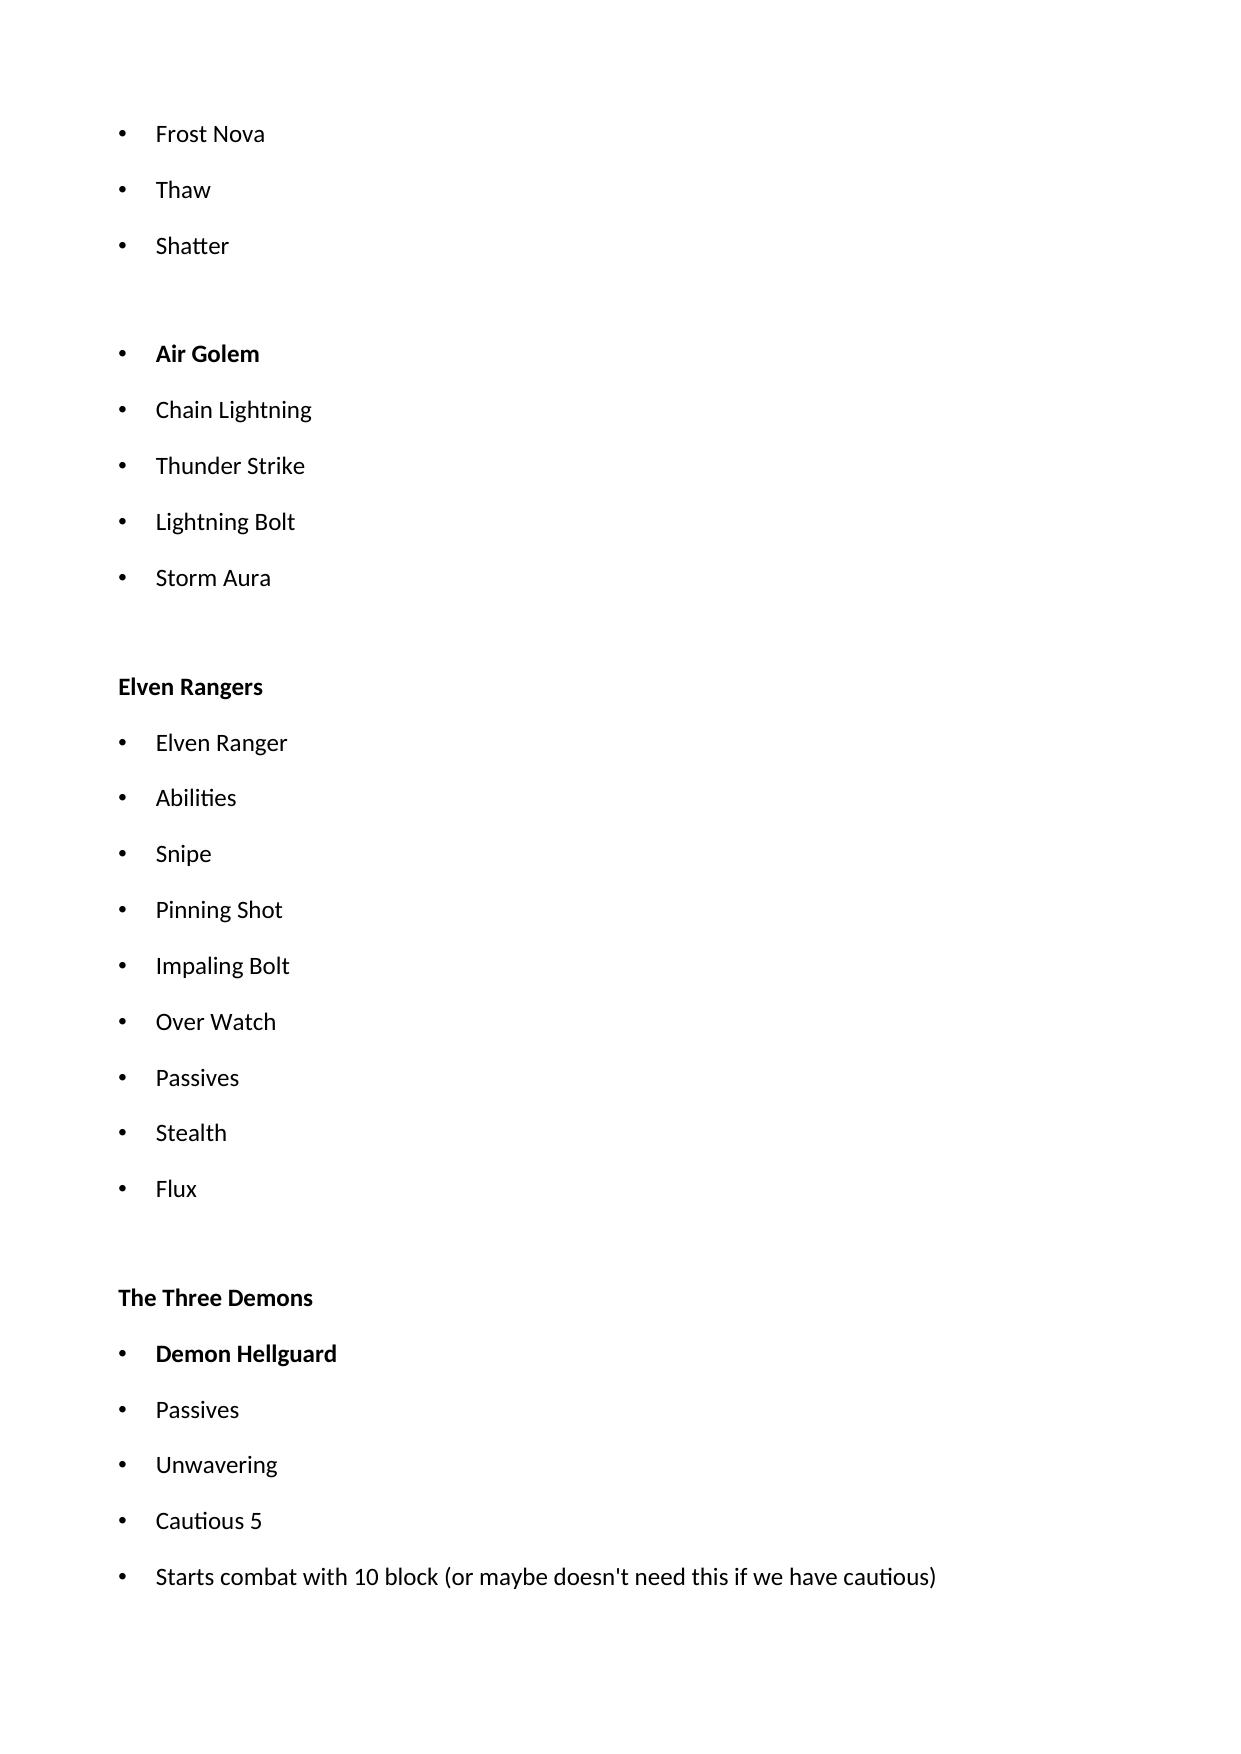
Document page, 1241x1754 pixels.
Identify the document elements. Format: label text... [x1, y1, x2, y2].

list Air Golem [81, 339, 1122, 369]
list Over Watch [81, 1006, 1122, 1036]
list Storm Aura [81, 562, 1122, 592]
text Elven Rangers [118, 671, 1122, 701]
list Unwavering [81, 1450, 1122, 1480]
list Starts combat with 10 block (or maybe doesn't need this if we have cautious) [81, 1561, 1122, 1592]
list Thunder Strike [81, 450, 1122, 481]
list Elven Ranger [81, 727, 1122, 757]
list Passives [81, 1062, 1122, 1092]
list Chain Lightning [81, 394, 1122, 425]
list Abilities [81, 782, 1122, 813]
list Cautious 5 [81, 1506, 1122, 1536]
list Shatter [81, 230, 1122, 260]
list Thaw [81, 174, 1122, 204]
list Stealth [81, 1117, 1122, 1148]
text The Three Demons [118, 1282, 1122, 1313]
list Demon Hellguard [81, 1338, 1122, 1368]
list Lightning Bolt [81, 506, 1122, 537]
list Passives [81, 1394, 1122, 1424]
list Impaling Bolt [81, 950, 1122, 981]
list Pinning Shot [81, 894, 1122, 925]
list Flux [81, 1173, 1122, 1204]
list Snipe [81, 838, 1122, 869]
list Frost Nova [81, 118, 1122, 149]
